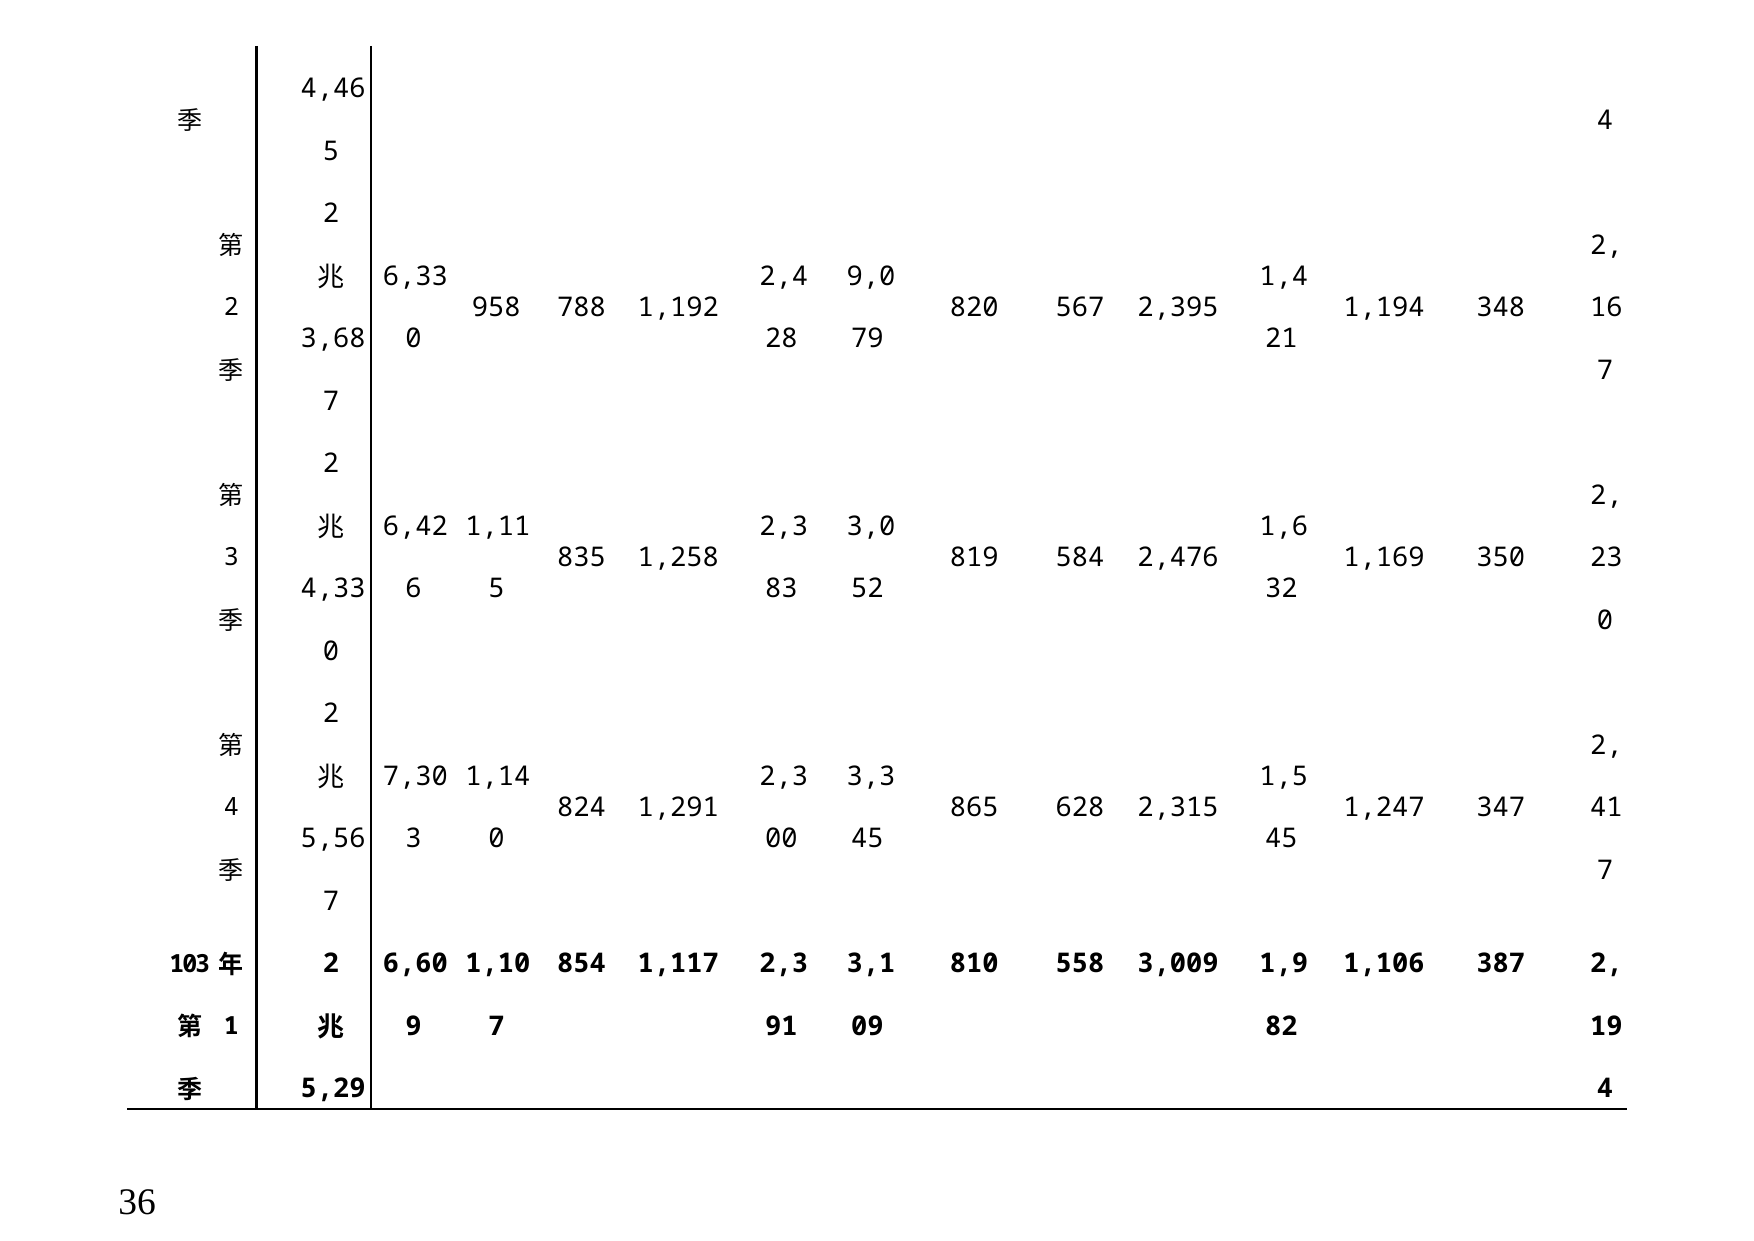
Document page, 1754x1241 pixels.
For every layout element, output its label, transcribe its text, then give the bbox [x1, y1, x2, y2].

table_cell [1435, 46, 1544, 171]
table_cell 1,291 [622, 671, 732, 921]
table_cell 1,106 [1313, 921, 1435, 1108]
table_cell 7,303 [372, 671, 452, 921]
table_cell 9,079 [813, 171, 902, 421]
table_cell 2,230 [1544, 421, 1627, 671]
table_cell [622, 46, 732, 171]
table_cell 第3季 [127, 421, 255, 671]
table_cell 1,247 [1313, 671, 1435, 921]
table_cell 2,395 [1119, 171, 1231, 421]
table_cell 2,391 [732, 921, 813, 1108]
table_cell [813, 46, 902, 171]
table_cell 567 [1032, 171, 1119, 421]
table_cell [902, 46, 1032, 171]
table_cell 584 [1032, 421, 1119, 671]
table_cell 6,609 [372, 921, 452, 1108]
table_cell [372, 46, 452, 171]
table_cell 854 [535, 921, 622, 1108]
table_cell 824 [535, 671, 622, 921]
table_cell 6,330 [372, 171, 452, 421]
table_cell 2,428 [732, 171, 813, 421]
table_cell 4,465 [258, 46, 370, 171]
table_cell 2,476 [1119, 421, 1231, 671]
table_cell 350 [1435, 421, 1544, 671]
table_cell 2兆4,330 [258, 421, 370, 671]
table_cell 1,982 [1231, 921, 1313, 1108]
table_cell 3,009 [1119, 921, 1231, 1108]
table_cell 2,315 [1119, 671, 1231, 921]
table_cell 2兆3,687 [258, 171, 370, 421]
table_cell 2兆5,29 [258, 921, 370, 1108]
table_cell 810 [902, 921, 1032, 1108]
table_cell 3,109 [813, 921, 902, 1108]
table_cell 347 [1435, 671, 1544, 921]
table_cell [1119, 46, 1231, 171]
table_cell 2,194 [1544, 921, 1627, 1108]
table_cell 第4季 [127, 671, 255, 921]
table_cell 835 [535, 421, 622, 671]
table_cell 3,052 [813, 421, 902, 671]
table_cell 1,107 [453, 921, 535, 1108]
table_cell 1,545 [1231, 671, 1313, 921]
table_cell [453, 46, 535, 171]
table_cell 865 [902, 671, 1032, 921]
table_cell 4 [1544, 46, 1627, 171]
table_cell 1,140 [453, 671, 535, 921]
table_cell 820 [902, 171, 1032, 421]
table_cell 819 [902, 421, 1032, 671]
table_cell 2,383 [732, 421, 813, 671]
table_cell 788 [535, 171, 622, 421]
table_cell 2,417 [1544, 671, 1627, 921]
table_cell [1313, 46, 1435, 171]
table_cell [1032, 46, 1119, 171]
table_cell 1,115 [453, 421, 535, 671]
table_cell 348 [1435, 171, 1544, 421]
table_cell 1,258 [622, 421, 732, 671]
table_cell 2,300 [732, 671, 813, 921]
table_cell 第2季 [127, 171, 255, 421]
table_cell 6,426 [372, 421, 452, 671]
table_cell 103年第1季 [127, 921, 255, 1108]
table_cell 958 [453, 171, 535, 421]
table_cell 387 [1435, 921, 1544, 1108]
table_cell 季 [127, 46, 255, 171]
table_cell 1,117 [622, 921, 732, 1108]
table_cell 1,632 [1231, 421, 1313, 671]
table_cell 3,345 [813, 671, 902, 921]
table_cell [535, 46, 622, 171]
table_cell 2兆5,567 [258, 671, 370, 921]
table_cell 558 [1032, 921, 1119, 1108]
table_cell [1231, 46, 1313, 171]
table_cell 1,192 [622, 171, 732, 421]
table_cell 1,194 [1313, 171, 1435, 421]
table_cell 1,169 [1313, 421, 1435, 671]
table_cell 628 [1032, 671, 1119, 921]
table_cell 2,167 [1544, 171, 1627, 421]
table_cell 1,421 [1231, 171, 1313, 421]
table_cell [732, 46, 813, 171]
